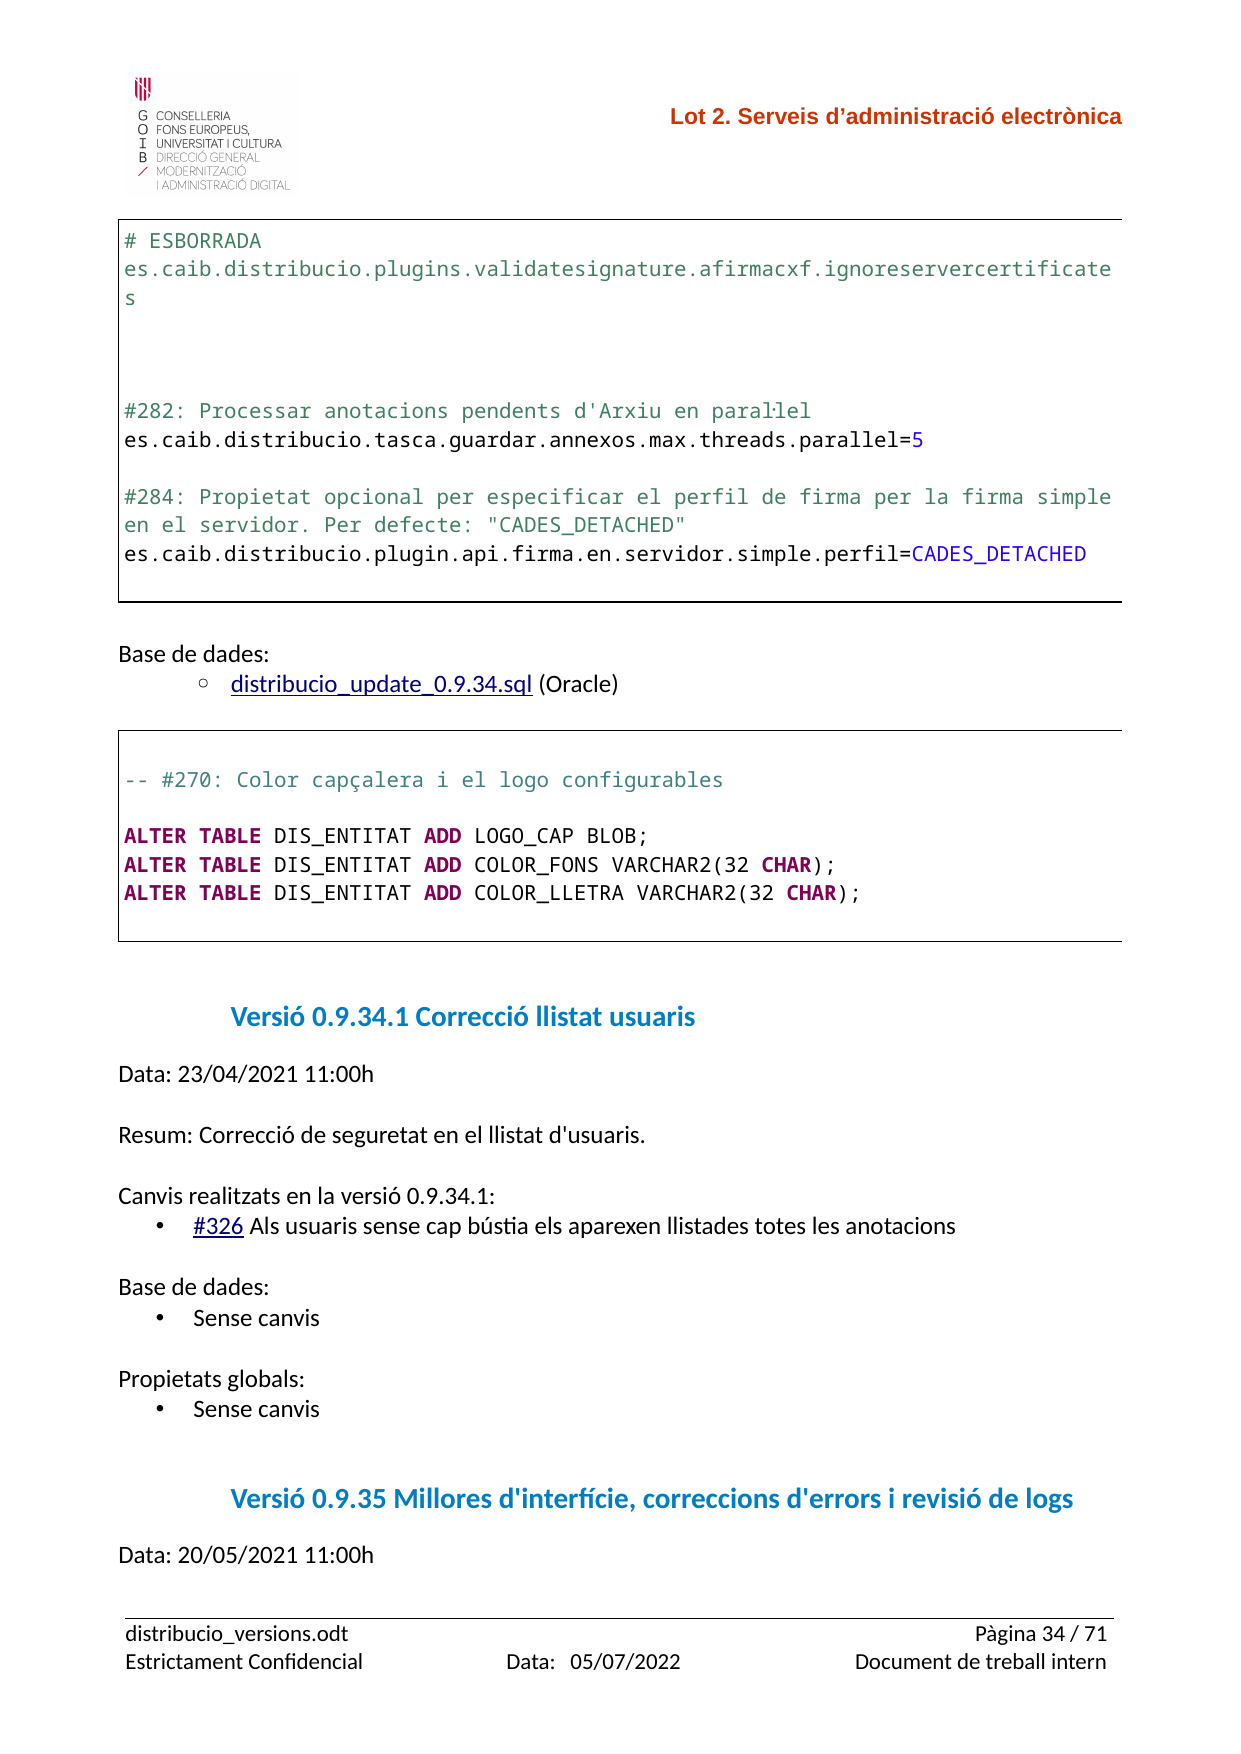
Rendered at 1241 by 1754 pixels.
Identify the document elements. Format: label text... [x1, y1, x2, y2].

list Sense canvis [156, 1393, 1122, 1424]
text Canvis realitzats en la versió 0.9.34.1: [118, 1180, 1122, 1210]
subtitle Versió 0.9.34.1 Correcció llistat usuaris [153, 998, 1122, 1034]
picture [126, 70, 299, 197]
text Resum: Correcció de seguretat en el llistat d'usuaris. [118, 1119, 1122, 1149]
table_header -- #270: Color capçalera i el logo configurables ALTER TABLE DIS_ENTITAT ADD LOGO_CAP BLOB; ALTER TABLE DIS_ENTITAT ADD COLOR_FONS VARCHAR2(32 CHAR); ALTER TABLE DIS_ENTITAT ADD COLOR_LLETRA VARCHAR2(32 CHAR); [119, 731, 1122, 941]
list distribucio_update_0.9.34.sql (Oracle) [193, 668, 1122, 699]
text Base de dades: [118, 638, 1122, 668]
subtitle Versió 0.9.35 Millores d'interfície, correccions d'errors i revisió de logs [153, 1480, 1122, 1516]
text Data: 20/05/2021 11:00h [118, 1539, 1122, 1570]
list #326 Als usuaris sense cap bústia els aparexen llistades totes les anotacions [156, 1210, 1122, 1241]
table_header # ESBORRADA es.caib.distribucio.plugins.validatesignature.afirmacxf.ignoreservercertificates #282: Processar anotacions pendents d'Arxiu en paral·lel es.caib.distribucio.tasca.guardar.annexos.max.threads.parallel=5 #284: Propietat opcional per especificar el perfil de firma per la firma simple en el servidor. Per defecte: "CADES_DETACHED" es.caib.distribucio.plugin.api.firma.en.servidor.simple.perfil=CADES_DETACHED [119, 220, 1122, 601]
text Data: 23/04/2021 11:00h [118, 1058, 1122, 1088]
list Sense canvis [156, 1302, 1122, 1332]
text Base de dades: [118, 1271, 1122, 1302]
text Propietats globals: [118, 1363, 1122, 1393]
